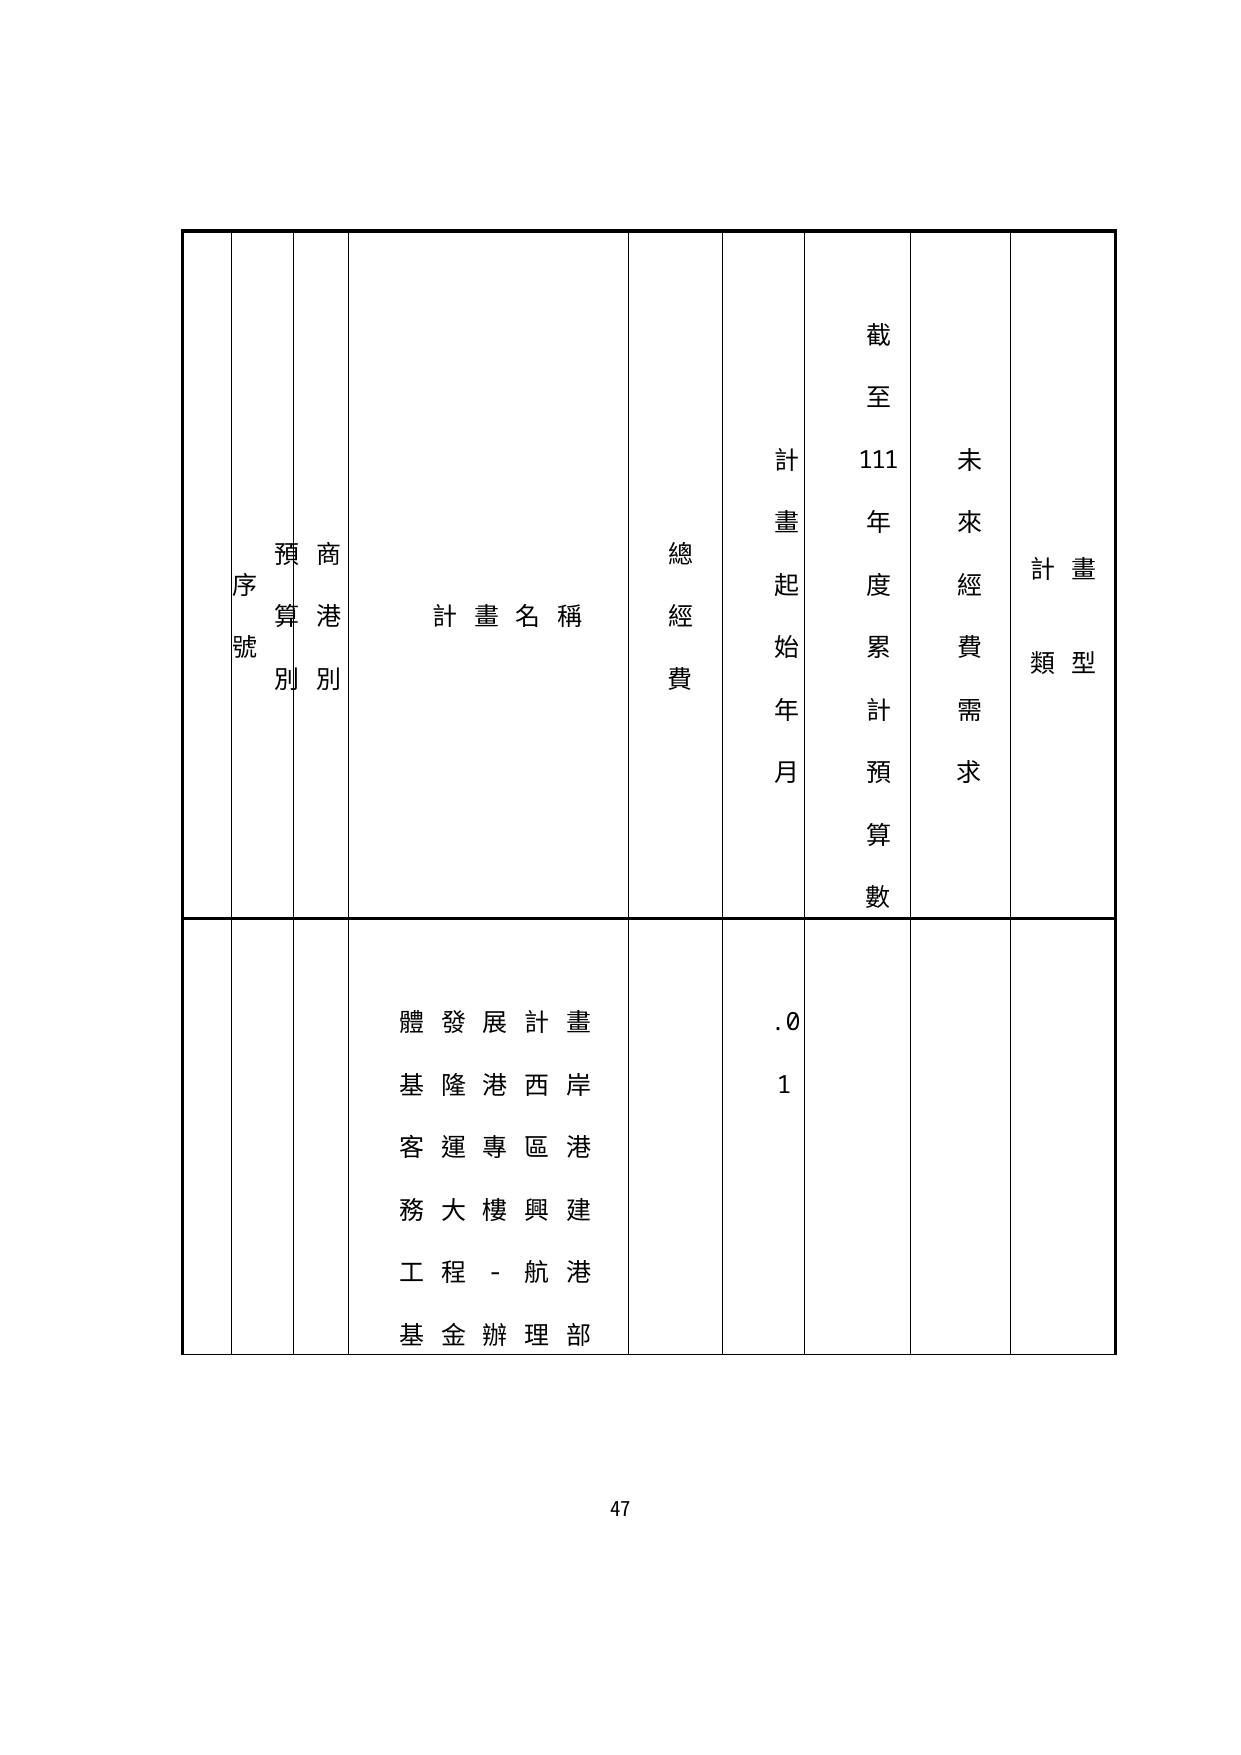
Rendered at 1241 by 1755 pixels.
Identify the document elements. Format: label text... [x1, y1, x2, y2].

table_cell 航港基金 [232, 920, 293, 1354]
table_cell 體發展計畫基隆港西岸客運專區港務大樓興建工程-航港基金辦理部 [349, 920, 628, 1354]
table_cell [1011, 920, 1114, 1354]
table_cell [629, 920, 722, 1354]
table_header 預算別 [232, 233, 293, 917]
table_header 計畫名稱 [349, 233, 628, 917]
table_cell [805, 920, 910, 1354]
table_header 序號 [184, 233, 231, 917]
table_cell 2 [184, 920, 231, 1354]
table_header 截至111年度累計預算數 [805, 233, 910, 917]
table_header 計畫 類型 [1011, 233, 1114, 917]
table_cell 基隆港 [294, 920, 348, 1354]
table_header 商港別 [294, 233, 348, 917]
table_header 計畫起始年月 [723, 233, 804, 917]
table_cell - [911, 920, 1010, 1354]
table_header 未來經費需求 [911, 233, 1010, 917]
table_cell .01 [723, 920, 804, 1354]
table_header 總經費 [629, 233, 722, 917]
